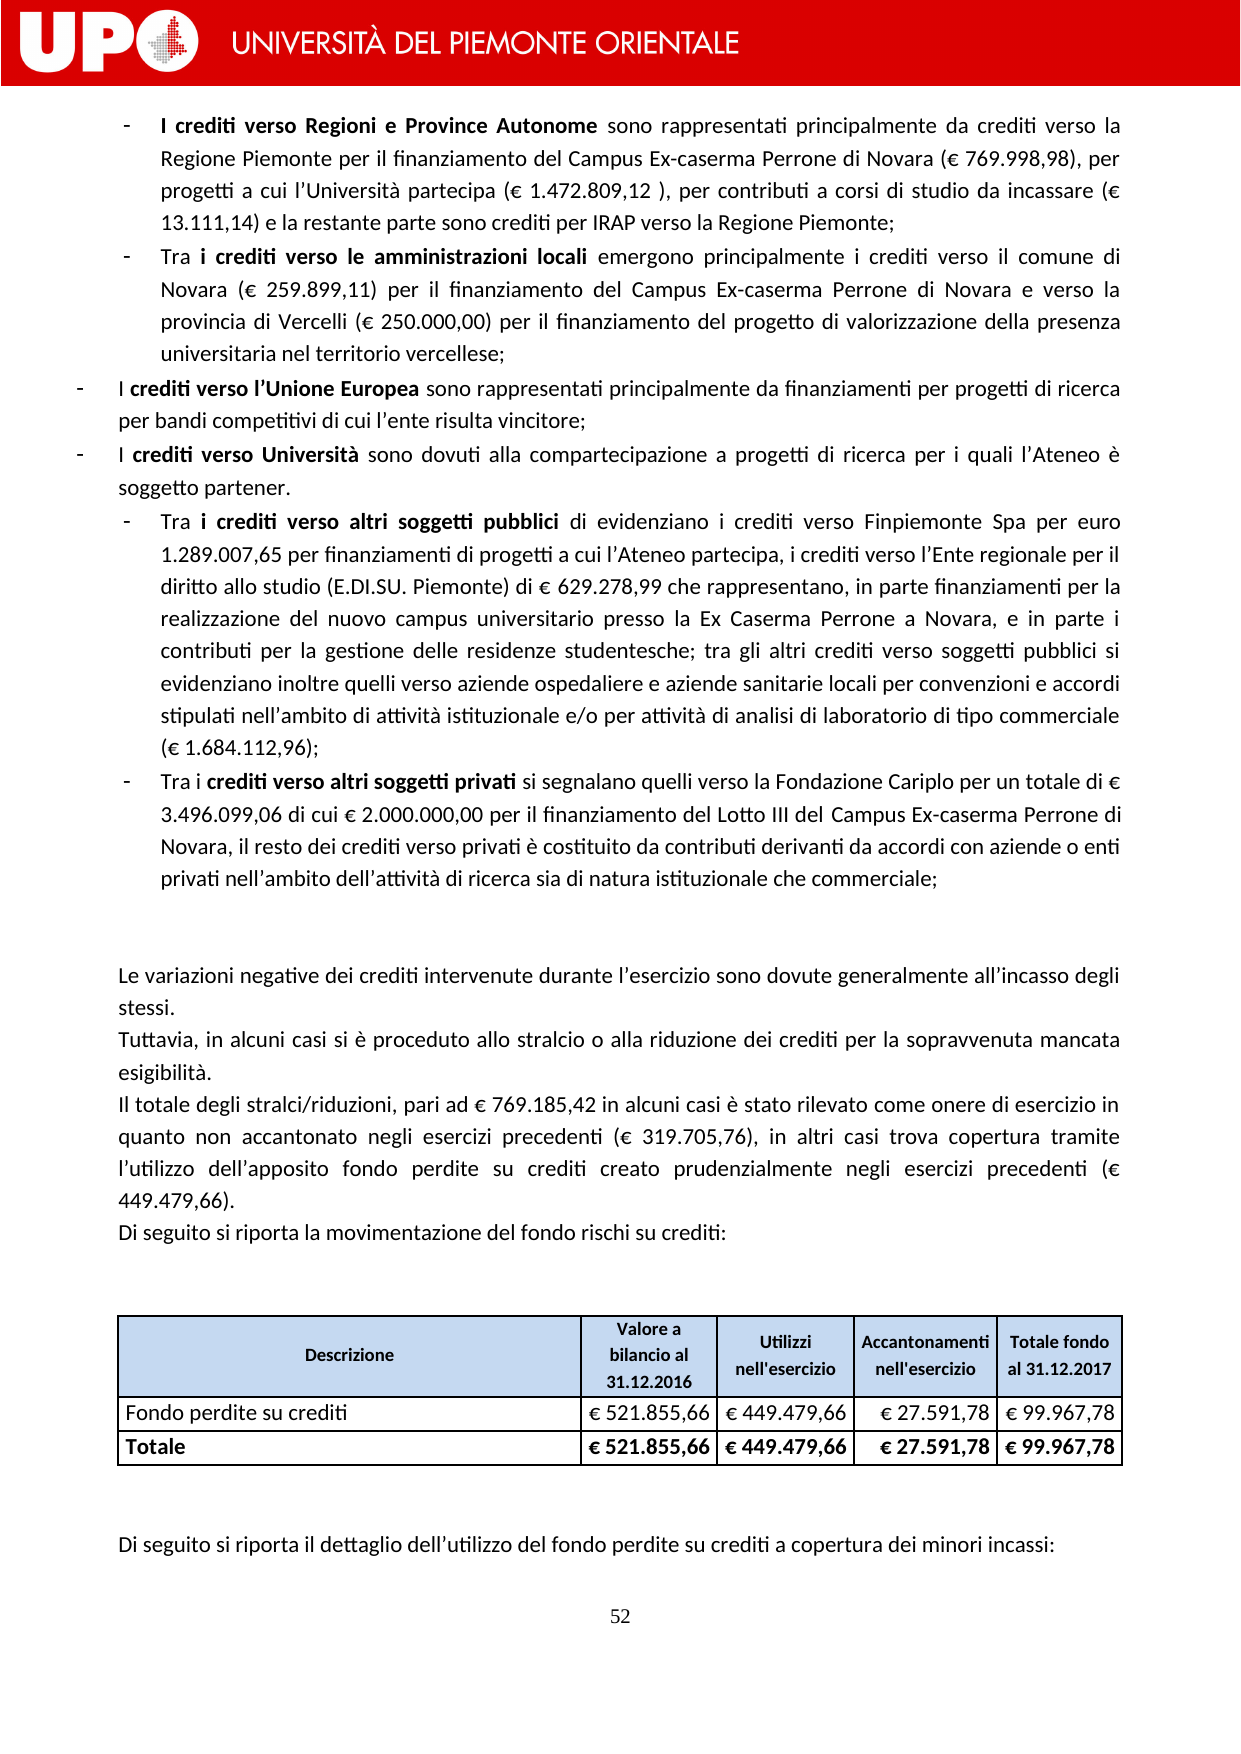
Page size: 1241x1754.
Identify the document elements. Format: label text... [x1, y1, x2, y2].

text Il totale degli stralci/riduzioni, pari ad € 769.185,42 in alcuni casi è stato rilevato come onere di esercizio in quanto non accantonato negli esercizi precedenti (€ 319.705,76), in altri casi trova copertura tramite l’utilizzo dell’apposito fondo perdite su crediti creato prudenzialmente negli esercizi precedenti (€ 449.479,66). [118, 1090, 1122, 1214]
table_cell € 99.967,78 [998, 1432, 1121, 1464]
list Tra i crediti verso le amministrazioni locali emergono principalmente i crediti verso il comune di Novara (€ 259.899,11) per il finanziamento del Campus Ex-caserma Perrone di Novara e verso la provincia di Vercelli (€ 250.000,00) per il finanziamento del progetto di valorizzazione della presenza universitaria nel territorio vercellese; [123, 240, 1122, 367]
table_cell Fondo perdite su crediti [119, 1398, 580, 1430]
table_cell € 449.479,66 [718, 1398, 853, 1430]
table_cell Totale [119, 1432, 580, 1464]
text Tuttavia, in alcuni casi si è proceduto allo stralcio o alla riduzione dei crediti per la sopravvenuta mancata esigibilità. [118, 1025, 1122, 1086]
list Tra i crediti verso altri soggetti privati si segnalano quelli verso la Fondazione Cariplo per un totale di € 3.496.099,06 di cui € 2.000.000,00 per il finanziamento del Lotto III del Campus Ex-caserma Perrone di Novara, il resto dei crediti verso privati è costituito da contributi derivanti da accordi con aziende o enti privati nell’ambito dell’attività di ricerca sia di natura istituzionale che commerciale; [123, 765, 1122, 892]
table_cell € 521.855,66 [582, 1398, 716, 1430]
list I crediti verso l’Unione Europea sono rappresentati principalmente da finanziamenti per progetti di ricerca per bandi competitivi di cui l’ente risulta vincitore; [76, 372, 1122, 434]
table_header Accantonamenti nell'esercizio [855, 1317, 996, 1396]
list I crediti verso Università sono dovuti alla compartecipazione a progetti di ricerca per i quali l’Ateneo è soggetto partener. [76, 438, 1122, 501]
table_cell € 449.479,66 [718, 1432, 853, 1464]
text Le variazioni negative dei crediti intervenute durante l’esercizio sono dovute generalmente all’incasso degli stessi. [118, 961, 1122, 1021]
table_header Descrizione [119, 1317, 580, 1396]
text Di seguito si riporta il dettaglio dell’utilizzo del fondo perdite su crediti a copertura dei minori incassi: [118, 1530, 1122, 1558]
list I crediti verso Regioni e Province Autonome sono rappresentati principalmente da crediti verso la Regione Piemonte per il finanziamento del Campus Ex-caserma Perrone di Novara (€ 769.998,98), per progetti a cui l’Università partecipa (€ 1.472.809,12 ), per contributi a corsi di studio da incassare (€ 13.111,14) e la restante parte sono crediti per IRAP verso la Regione Piemonte; [123, 109, 1122, 236]
table_cell € 99.967,78 [998, 1398, 1121, 1430]
table_header Totale fondo al 31.12.2017 [998, 1317, 1121, 1396]
table_cell € 521.855,66 [582, 1432, 716, 1464]
table_cell € 27.591,78 [855, 1432, 996, 1464]
list Tra i crediti verso altri soggetti pubblici di evidenziano i crediti verso Finpiemonte Spa per euro 1.289.007,65 per finanziamenti di progetti a cui l’Ateneo partecipa, i crediti verso l’Ente regionale per il diritto allo studio (E.DI.SU. Piemonte) di € 629.278,99 che rappresentano, in parte finanziamenti per la realizzazione del nuovo campus universitario presso la Ex Caserma Perrone a Novara, e in parte i contributi per la gestione delle residenze studentesche; tra gli altri crediti verso soggetti pubblici si evidenziano inoltre quelli verso aziende ospedaliere e aziende sanitarie locali per convenzioni e accordi stipulati nell’ambito di attività istituzionale e/o per attività di analisi di laboratorio di tipo commerciale (€ 1.684.112,96); [123, 505, 1122, 761]
table_cell € 27.591,78 [855, 1398, 996, 1430]
text Di seguito si riporta la movimentazione del fondo rischi su crediti: [118, 1218, 1122, 1247]
table_header Valore a bilancio al 31.12.2016 [582, 1317, 716, 1396]
table_header Utilizzi nell'esercizio [718, 1317, 853, 1396]
